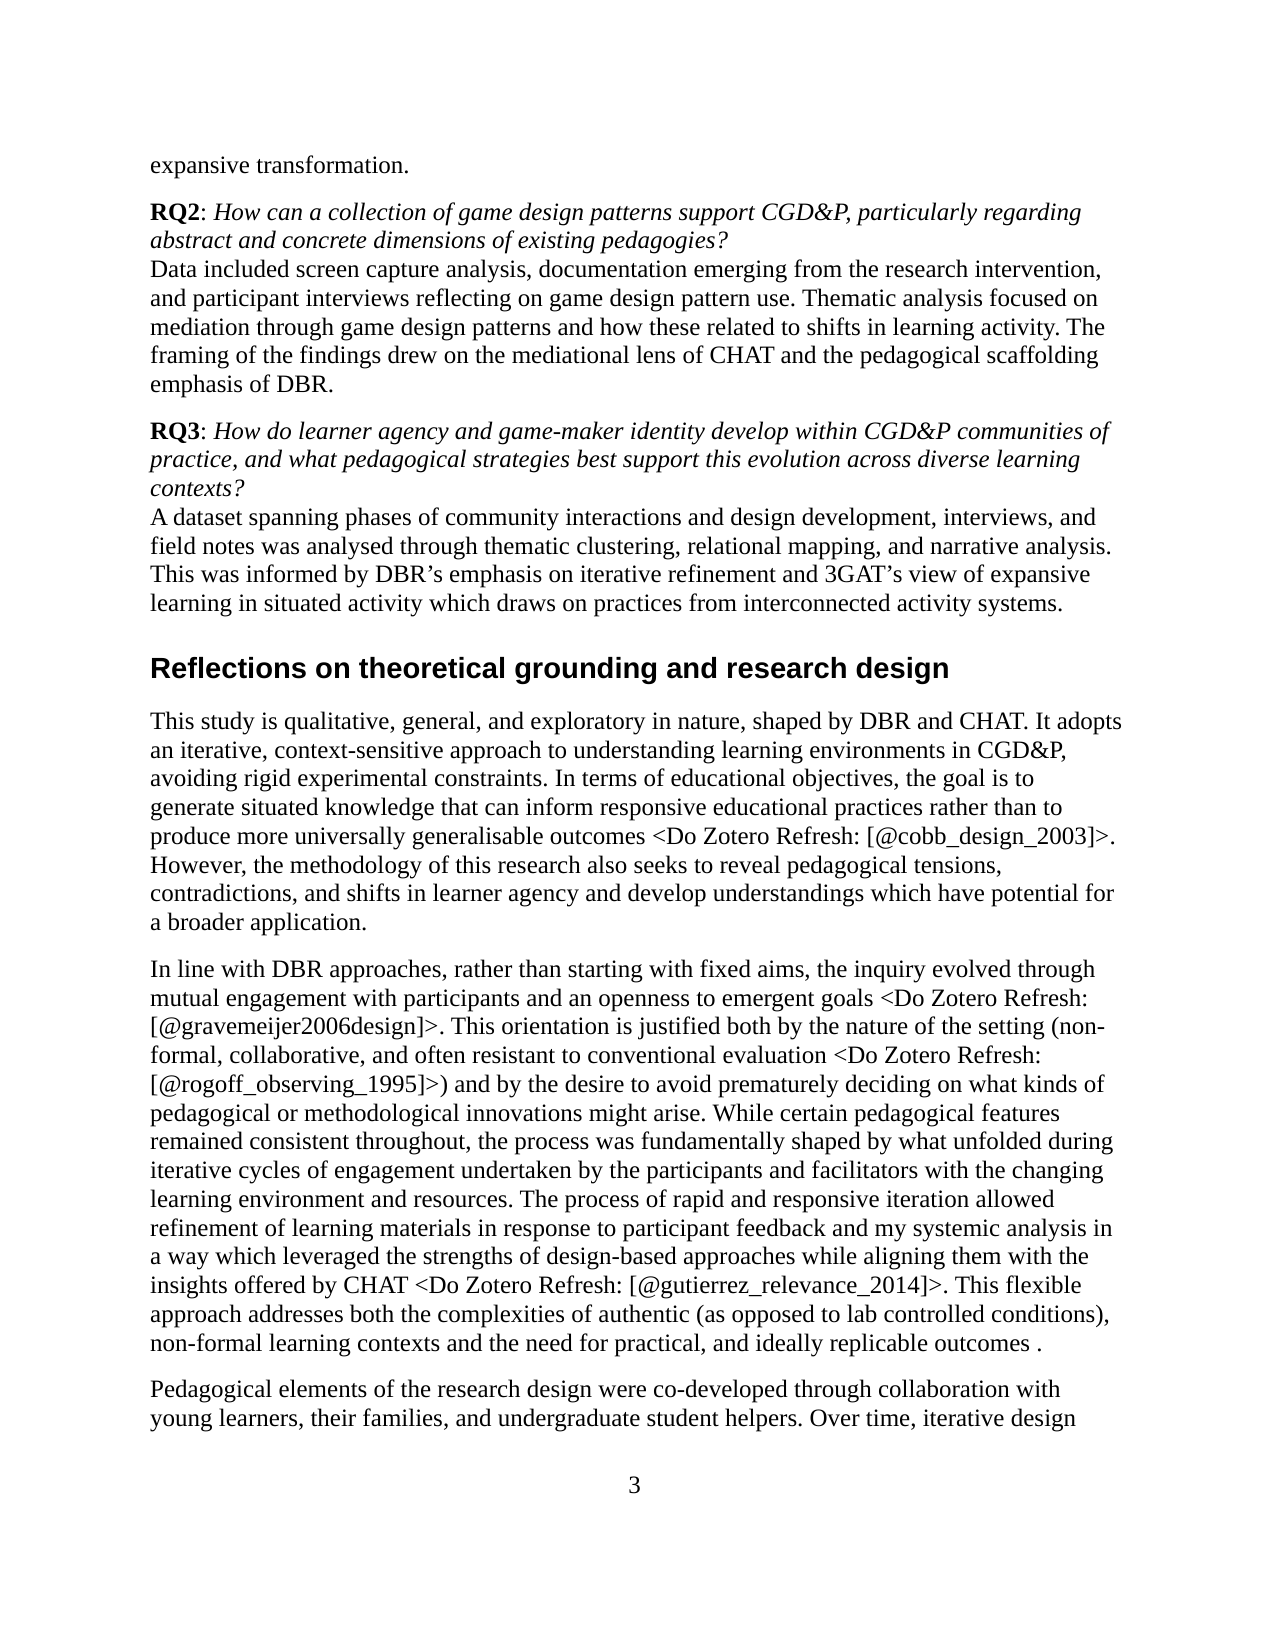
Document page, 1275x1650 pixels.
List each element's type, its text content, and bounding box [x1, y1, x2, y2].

subtitle Reflections on theoretical grounding and research design [150, 651, 1125, 684]
text RQ2: How can a collection of game design patterns support CGD&P, particularly regarding abstract and concrete dimensions of existing pedagogies? Data included screen capture analysis, documentation emerging from the research intervention, and participant interviews reflecting on game design pattern use. Thematic analysis focused on mediation through game design patterns and how these related to shifts in learning activity. The framing of the findings drew on the mediational lens of CHAT and the pedagogical scaffolding emphasis of DBR. [150, 197, 1125, 398]
text RQ3: How do learner agency and game-maker identity develop within CGD&P communities of practice, and what pedagogical strategies best support this evolution across diverse learning contexts? A dataset spanning phases of community interactions and design development, interviews, and field notes was analysed through thematic clustering, relational mapping, and narrative analysis. This was informed by DBR’s emphasis on iterative refinement and 3GAT’s view of expansive learning in situated activity which draws on practices from interconnected activity systems. [150, 416, 1125, 617]
text Pedagogical elements of the research design were co-developed through collaboration with young learners, their families, and undergraduate student helpers. Over time, iterative design [150, 1374, 1125, 1432]
text This study is qualitative, general, and exploratory in nature, shaped by DBR and CHAT. It adopts an iterative, context-sensitive approach to understanding learning environments in CGD&P, avoiding rigid experimental constraints. In terms of educational objectives, the goal is to generate situated knowledge that can inform responsive educational practices rather than to produce more universally generalisable outcomes <Do Zotero Refresh: [@cobb_design_2003]>. However, the methodology of this research also seeks to reveal pedagogical tensions, contradictions, and shifts in learner agency and develop understandings which have potential for a broader application. [150, 706, 1125, 936]
text expansive transformation. [150, 150, 1125, 179]
text In line with DBR approaches, rather than starting with fixed aims, the inquiry evolved through mutual engagement with participants and an openness to emergent goals <Do Zotero Refresh: [@gravemeijer2006design]>. This orientation is justified both by the nature of the setting (non-formal, collaborative, and often resistant to conventional evaluation <Do Zotero Refresh: [@rogoff_observing_1995]>) and by the desire to avoid prematurely deciding on what kinds of pedagogical or methodological innovations might arise. While certain pedagogical features remained consistent throughout, the process was fundamentally shaped by what unfolded during iterative cycles of engagement undertaken by the participants and facilitators with the changing learning environment and resources. The process of rapid and responsive iteration allowed refinement of learning materials in response to participant feedback and my systemic analysis in a way which leveraged the strengths of design-based approaches while aligning them with the insights offered by CHAT <Do Zotero Refresh: [@gutierrez_relevance_2014]>. This flexible approach addresses both the complexities of authentic (as opposed to lab controlled conditions), non-formal learning contexts and the need for practical, and ideally replicable outcomes . [150, 954, 1125, 1356]
